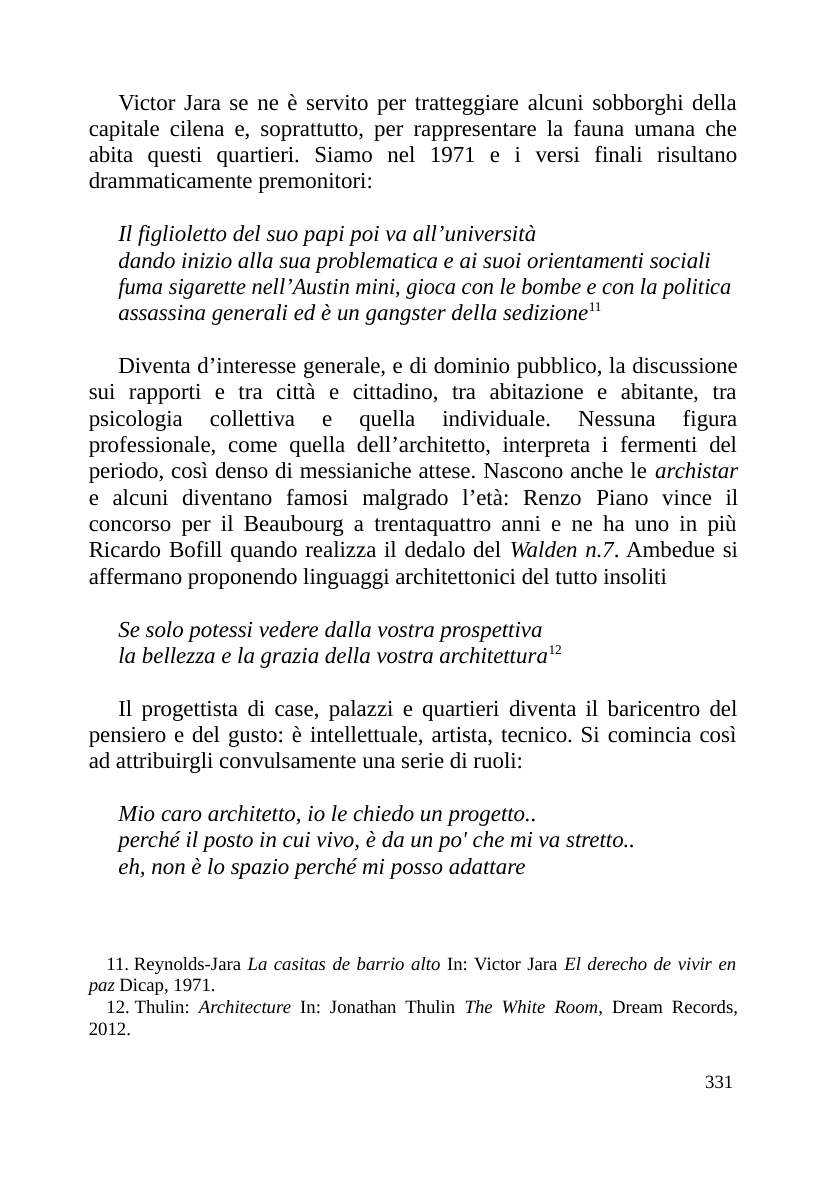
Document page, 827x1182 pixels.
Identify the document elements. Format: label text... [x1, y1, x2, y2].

text assassina generali ed è un gangster della sedizione [88, 299, 738, 326]
text eh, non è lo spazio perché mi posso adattare [88, 853, 738, 879]
text Thulin: Architecture In: Jonathan Thulin The White Room, Dream Records, 2012. [88, 996, 738, 1039]
text la bellezza e la grazia della vostra architettura [88, 642, 738, 668]
text Mio caro architetto, io le chiedo un progetto.. [88, 800, 738, 826]
text Reynolds-Jara La casitas de barrio alto In: Victor Jara El derecho de vivir en paz Dicap, 1971. [88, 953, 738, 996]
text Diventa d’interesse generale, e di dominio pubblico, la discussione sui rapporti e tra città e cittadino, tra abitazione e abitante, tra psicologia collettiva e quella individuale. Nessuna figura professionale, come quella dell’architetto, interpreta i fermenti del periodo, così denso di messianiche attese. Nascono anche le archistar e alcuni diventano famosi malgrado l’età: Renzo Piano vince il concorso per il Beaubourg a trentaquattro anni e ne ha uno in più Ricardo Bofill quando realizza il dedalo del Walden n.7. Ambedue si affermano proponendo linguaggi architettonici del tutto insoliti [88, 352, 738, 589]
text fuma sigarette nell’Austin mini, gioca con le bombe e con la politica [88, 273, 738, 299]
text Il figlioletto del suo papi poi va all’università [88, 220, 738, 247]
text Il progettista di case, palazzi e quartieri diventa il baricentro del pensiero e del gusto: è intellettuale, artista, tecnico. Si comincia così ad attribuirgli convulsamente una serie di ruoli: [88, 695, 738, 774]
text dando inizio alla sua problematica e ai suoi orientamenti sociali [88, 247, 738, 273]
text Se solo potessi vedere dalla vostra prospettiva [88, 616, 738, 642]
text perché il posto in cui vivo, è da un po' che mi va stretto.. [88, 826, 738, 853]
text Victor Jara se ne è servito per tratteggiare alcuni sobborghi della capitale cilena e, soprattutto, per rappresentare la fauna umana che abita questi quartieri. Siamo nel 1971 e i versi finali risultano drammaticamente premonitori: [88, 88, 738, 194]
